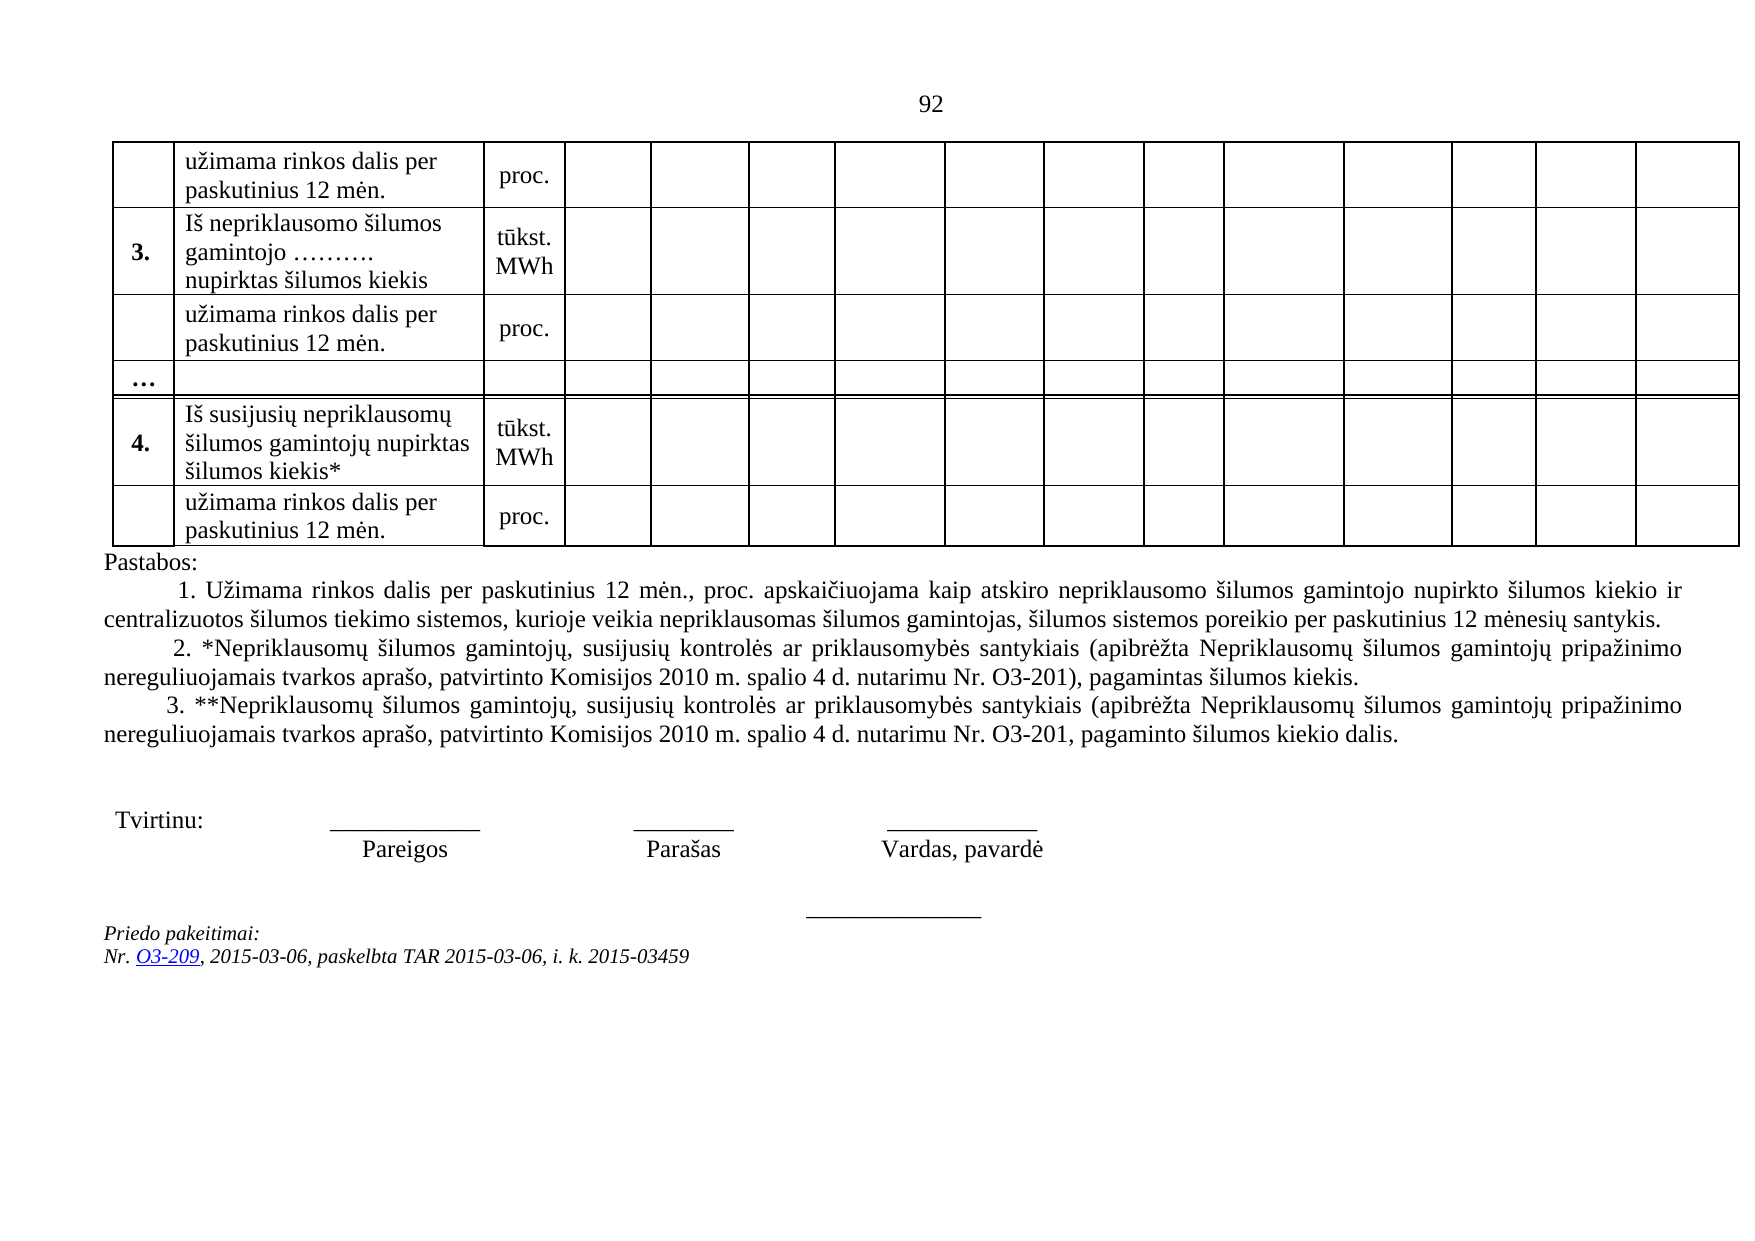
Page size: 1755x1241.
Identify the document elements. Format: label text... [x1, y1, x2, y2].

text 2. *Nepriklausomų šilumos gamintojų, susijusių kontrolės ar priklausomybės santykiais (apibrėžta Nepriklausomų šilumos gamintojų pripažinimo nereguliuojamais tvarkos aprašo, patvirtinto Komisijos 2010 m. spalio 4 d. nutarimu Nr. O3-201), pagamintas šilumos kiekis. [103, 633, 1683, 690]
table_cell [566, 486, 650, 544]
table_cell [946, 208, 1043, 294]
table_cell [566, 361, 650, 394]
table_cell [652, 143, 748, 207]
table_cell Iš susijusių nepriklausomų šilumos gamintojų nupirktas šilumos kiekis* [175, 399, 483, 485]
table_cell tūkst. MWh [485, 399, 564, 485]
table_cell užimama rinkos dalis per paskutinius 12 mėn. [175, 143, 483, 207]
table_header ________ Parašas [550, 805, 817, 863]
table_cell [836, 399, 944, 485]
table_cell [1145, 361, 1223, 394]
text 1. Užimama rinkos dalis per paskutinius 12 mėn., proc. apskaičiuojama kaip atskiro nepriklausomo šilumos gamintojo nupirkto šilumos kiekio ir centralizuotos šilumos tiekimo sistemos, kurioje veikia nepriklausomas šilumos gamintojas, šilumos sistemos poreikio per paskutinius 12 mėnesių santykis. [103, 575, 1683, 633]
table_cell užimama rinkos dalis per paskutinius 12 mėn. [175, 295, 483, 360]
table_cell [1453, 295, 1535, 360]
table_cell [750, 143, 834, 207]
table_cell [946, 486, 1043, 544]
table_cell [1045, 143, 1143, 207]
table_cell [1345, 399, 1451, 485]
table_cell proc. [485, 295, 564, 360]
table_cell [1453, 486, 1535, 544]
table_cell [652, 399, 748, 485]
table_cell [566, 208, 650, 294]
table_cell [836, 143, 944, 207]
table_cell [1537, 208, 1635, 294]
table_cell [1637, 361, 1738, 394]
table_cell [114, 486, 173, 544]
table_cell [1045, 295, 1143, 360]
table_cell [114, 295, 173, 360]
table_cell [750, 486, 834, 544]
table_cell [1225, 143, 1343, 207]
table_cell [1225, 295, 1343, 360]
table_cell 3. [114, 208, 173, 294]
table_cell [1345, 361, 1451, 394]
table_cell [1345, 486, 1451, 544]
table_cell [1225, 361, 1343, 394]
table_cell [1145, 399, 1223, 485]
table_cell [836, 361, 944, 394]
table_cell [485, 361, 564, 394]
table_cell [836, 208, 944, 294]
table_cell [750, 295, 834, 360]
table_cell [1637, 143, 1738, 207]
table_cell [946, 361, 1043, 394]
table_cell [1345, 208, 1451, 294]
table_header Tvirtinu: [104, 805, 259, 863]
table_cell [750, 361, 834, 394]
table_cell proc. [485, 486, 564, 544]
table_cell [1453, 143, 1535, 207]
table_cell [1453, 208, 1535, 294]
table_header ____________ Pareigos [260, 805, 550, 863]
table_cell [1345, 295, 1451, 360]
table_cell [1537, 143, 1635, 207]
table_cell [1045, 361, 1143, 394]
table_cell [652, 361, 748, 394]
table_cell [652, 295, 748, 360]
table_cell [750, 399, 834, 485]
table_cell [1453, 361, 1535, 394]
table_cell … [114, 361, 173, 394]
table_cell [1537, 295, 1635, 360]
table_cell [1145, 143, 1223, 207]
table_cell [1345, 143, 1451, 207]
text Pastabos: [103, 547, 1683, 575]
table_cell [1637, 486, 1738, 544]
table_cell [1537, 361, 1635, 394]
table_cell [836, 486, 944, 544]
table_cell 4. [114, 399, 173, 485]
table_cell [946, 143, 1043, 207]
table_cell [1225, 399, 1343, 485]
table_cell [566, 399, 650, 485]
table_cell [946, 399, 1043, 485]
table_header ____________ Vardas, pavardė [817, 805, 1107, 863]
table_cell [1453, 399, 1535, 485]
table_cell [1145, 295, 1223, 360]
table_cell Iš nepriklausomo šilumos gamintojo ………. nupirktas šilumos kiekis [175, 208, 483, 294]
table_cell [566, 143, 650, 207]
table_cell [652, 208, 748, 294]
table_cell [1145, 208, 1223, 294]
text Priedo pakeitimai: [103, 920, 1683, 944]
table_cell užimama rinkos dalis per paskutinius 12 mėn. [175, 486, 483, 544]
table_cell proc. [485, 143, 564, 207]
table_cell [175, 361, 483, 394]
table_cell [1045, 208, 1143, 294]
table_cell [1225, 208, 1343, 294]
table_cell [1637, 295, 1738, 360]
table_cell [1637, 208, 1738, 294]
table_cell [566, 295, 650, 360]
table_cell [1045, 399, 1143, 485]
text ______________ [103, 892, 1683, 920]
table_cell [114, 143, 173, 207]
text Nr. O3-209, 2015-03-06, paskelbta TAR 2015-03-06, i. k. 2015-03459 [103, 944, 1683, 968]
table_cell [750, 208, 834, 294]
text 3. **Nepriklausomų šilumos gamintojų, susijusių kontrolės ar priklausomybės santykiais (apibrėžta Nepriklausomų šilumos gamintojų pripažinimo nereguliuojamais tvarkos aprašo, patvirtinto Komisijos 2010 m. spalio 4 d. nutarimu Nr. O3-201, pagaminto šilumos kiekio dalis. [103, 690, 1683, 748]
table_cell [946, 295, 1043, 360]
table_cell [1045, 486, 1143, 544]
table_cell [1637, 399, 1738, 485]
table_cell [652, 486, 748, 544]
table_cell [1537, 399, 1635, 485]
table_cell tūkst. MWh [485, 208, 564, 294]
table_cell [1537, 486, 1635, 544]
table_cell [1225, 486, 1343, 544]
table_cell [836, 295, 944, 360]
table_cell [1145, 486, 1223, 544]
